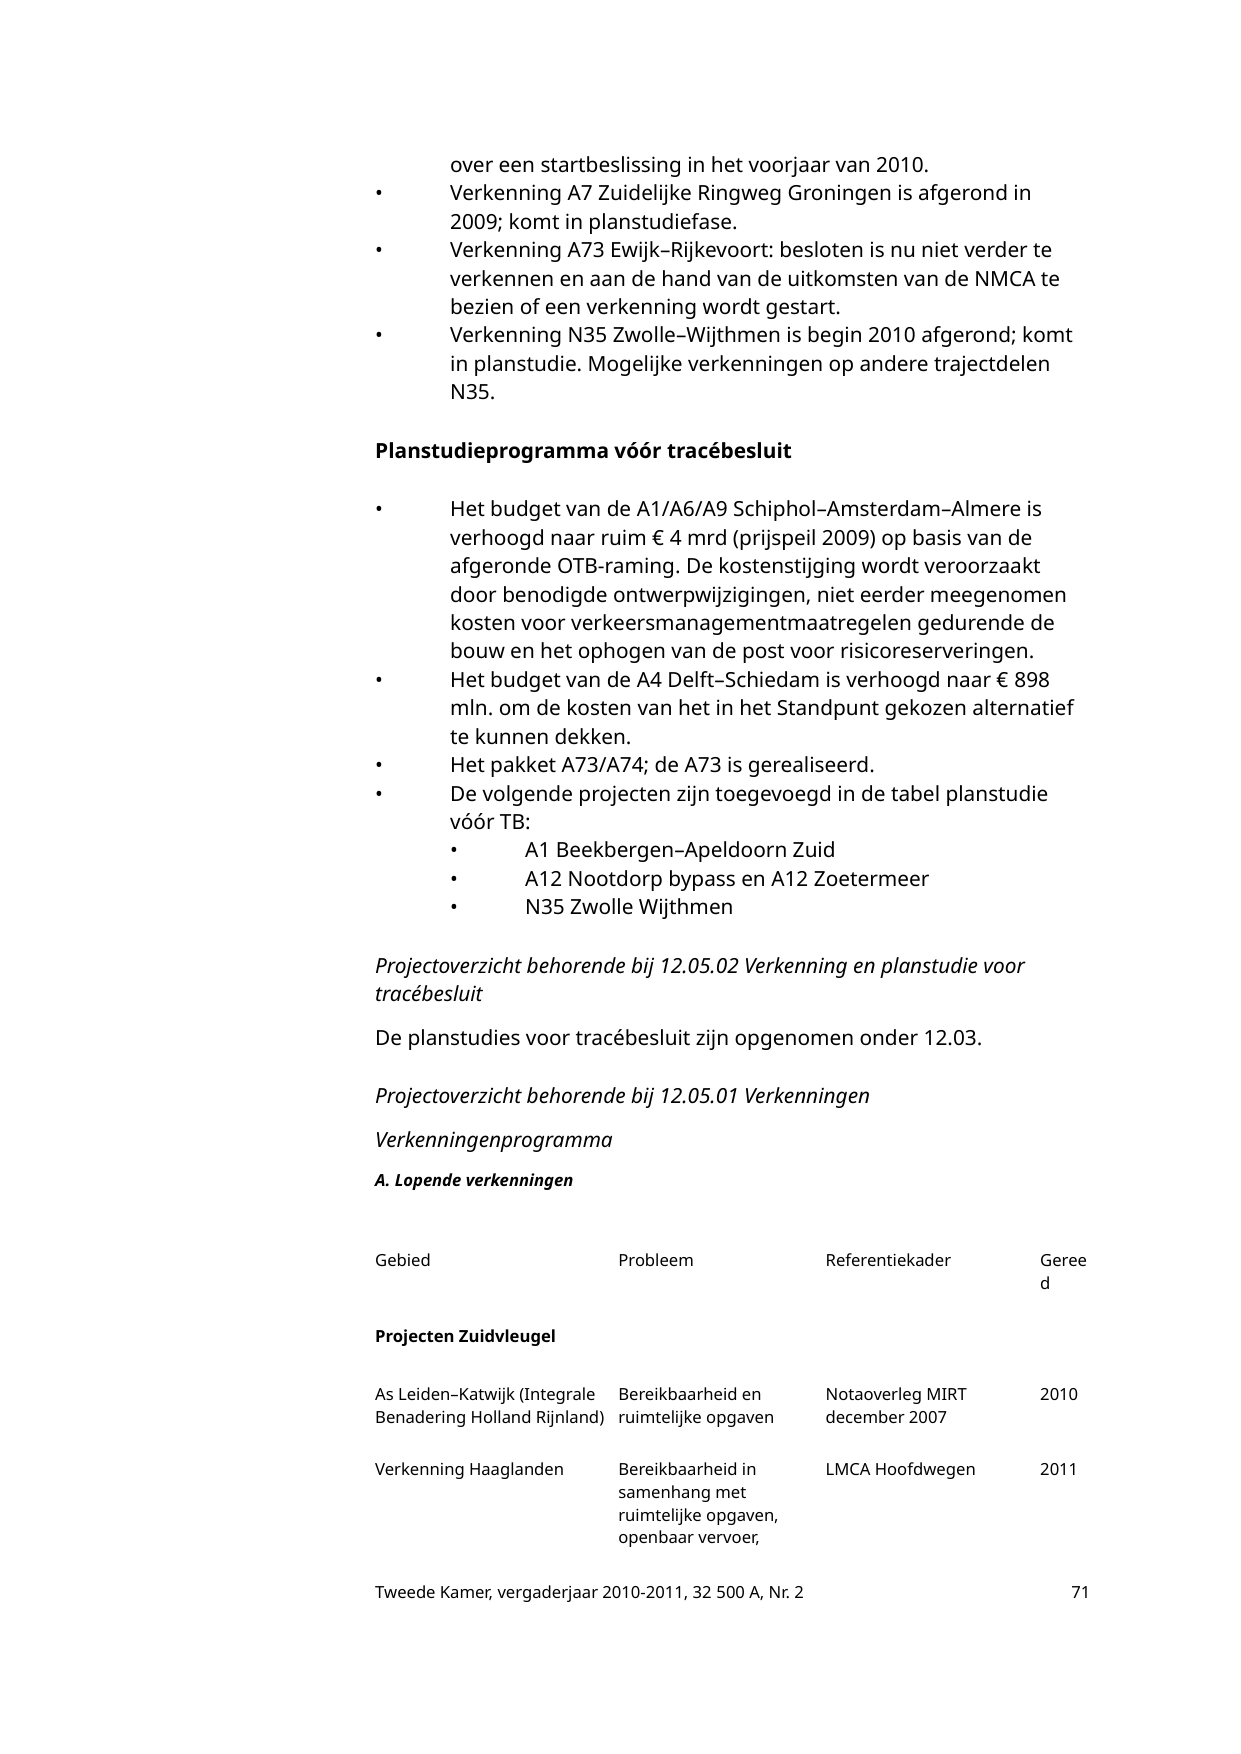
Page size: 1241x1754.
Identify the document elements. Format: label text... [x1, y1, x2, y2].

list A1 Beekbergen–Apeldoorn Zuid [450, 836, 1090, 864]
table_cell 2011 [1040, 1458, 1090, 1549]
list Het budget van de A1/A6/A9 Schiphol–Amsterdam–Almere is verhoogd naar ruim € 4 mrd (prijspeil 2009) op basis van de afgeronde OTB-raming. De kostenstijging wordt veroorzaakt door benodigde ontwerpwijzigingen, niet eerder meegenomen kosten voor verkeersmanagementmaatregelen gedurende de bouw en het ophogen van de post voor risicoreserveringen. [375, 494, 1090, 665]
table_cell Notaoverleg MIRT december 2007 [825, 1383, 1040, 1458]
list over een startbeslissing in het voorjaar van 2010. [375, 150, 1090, 178]
table_cell As Leiden–Katwijk (Integrale Benadering Holland Rijnland) [375, 1383, 618, 1458]
table_header Gebied [375, 1249, 618, 1324]
table_header Probleem [618, 1249, 825, 1324]
text Projectoverzicht behorende bij 12.05.01 Verkenningen [375, 1081, 1090, 1110]
list Verkenning A73 Ewijk–Rijkevoort: besloten is nu niet verder te verkennen en aan de hand van de uitkomsten van de NMCA te bezien of een verkenning wordt gestart. [375, 235, 1090, 321]
table_cell LMCA Hoofdwegen [825, 1458, 1040, 1549]
table_cell Verkenning Haaglanden [375, 1458, 618, 1549]
table_header Gereed [1040, 1249, 1090, 1324]
table_cell Bereikbaarheid en ruimtelijke opgaven [618, 1383, 825, 1458]
text A. Lopende verkenningen [375, 1168, 1090, 1191]
text Projectoverzicht behorende bij 12.05.02 Verkenning en planstudie voor tracébesluit [375, 951, 1090, 1008]
table_header Referentiekader [825, 1249, 1040, 1324]
list A12 Nootdorp bypass en A12 Zoetermeer [450, 864, 1090, 892]
text Planstudieprogramma vóór tracébesluit [375, 436, 1090, 464]
list Het pakket A73/A74; de A73 is gerealiseerd. [375, 750, 1090, 779]
table_cell Bereikbaarheid in samenhang met ruimtelijke opgaven, openbaar vervoer, [618, 1458, 825, 1549]
list Verkenning A7 Zuidelijke Ringweg Groningen is afgerond in 2009; komt in planstudiefase. [375, 178, 1090, 235]
text De planstudies voor tracébesluit zijn opgenomen onder 12.03. [375, 1023, 1090, 1051]
list De volgende projecten zijn toegevoegd in de tabel planstudie vóór TB: [375, 779, 1090, 836]
table_cell 2010 [1040, 1383, 1090, 1458]
table_cell [825, 1324, 1040, 1383]
table_cell [618, 1324, 825, 1383]
list N35 Zwolle Wijthmen [450, 892, 1090, 921]
text Verkenningenprogramma [375, 1125, 1090, 1153]
list Verkenning N35 Zwolle–Wijthmen is begin 2010 afgerond; komt in planstudie. Mogelijke verkenningen op andere trajectdelen N35. [375, 321, 1090, 406]
list Het budget van de A4 Delft–Schiedam is verhoogd naar € 898 mln. om de kosten van het in het Standpunt gekozen alternatief te kunnen dekken. [375, 665, 1090, 750]
table_cell [1040, 1324, 1090, 1383]
table_cell Projecten Zuidvleugel [375, 1324, 618, 1383]
